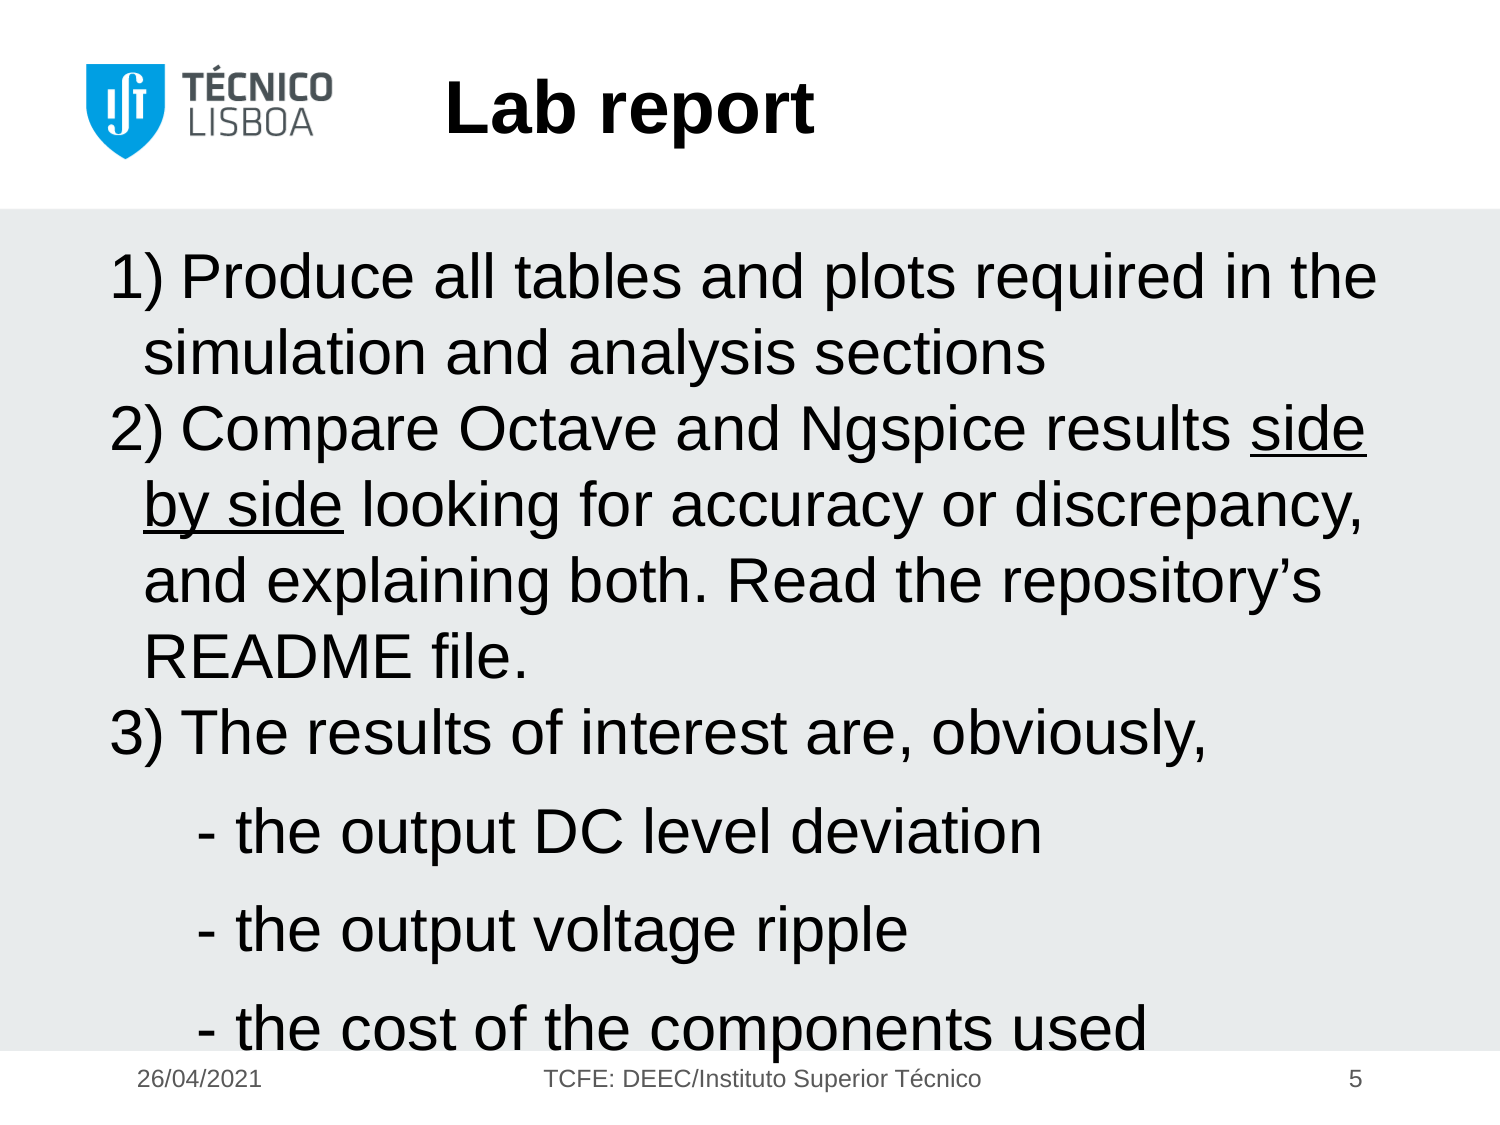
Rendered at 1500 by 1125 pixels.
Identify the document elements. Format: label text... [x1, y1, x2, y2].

list Produce all tables and plots required in the simulation and analysis sections Compare Octave and Ngspice results side by side looking for accuracy or discrepancy, and explaining both. Read the repository’s README file. The results of interest are, obviously, - the output DC level deviation - the output voltage ripple - the cost of the components used [94, 227, 1455, 1072]
picture [0, 0, 1500, 1125]
title Lab report [430, 32, 1461, 176]
